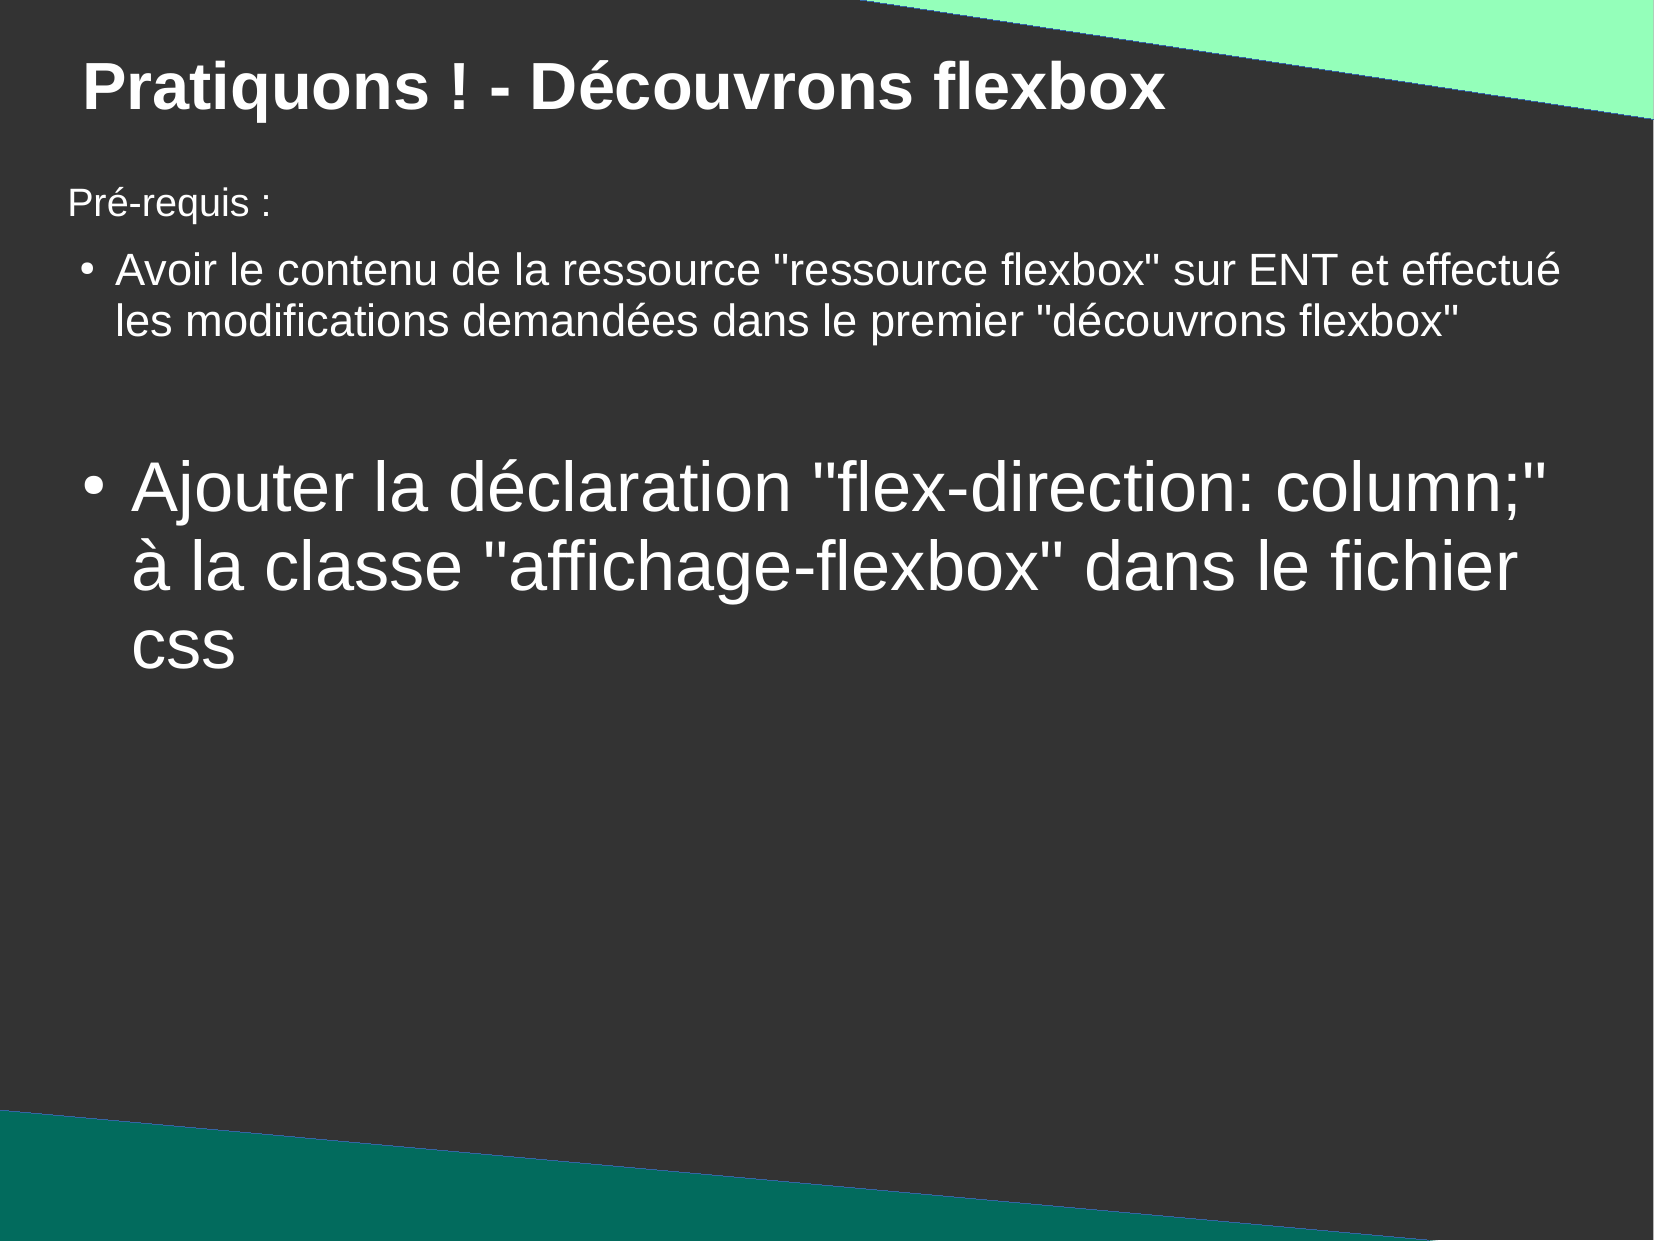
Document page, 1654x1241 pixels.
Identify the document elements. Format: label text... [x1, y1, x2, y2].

title Pratiquons ! - Découvrons flexbox [82, 49, 1630, 199]
text_box [860, 0, 1654, 120]
list Pré-requis : Avoir le contenu de la ressource "ressource flexbox" sur ENT et effectué les modifications demandées dans le premier "découvrons flexbox" [67, 180, 1607, 390]
list Ajouter la déclaration "flex-direction: column;" à la classe "affichage-flexbox" dans le fichier css [64, 447, 1589, 686]
